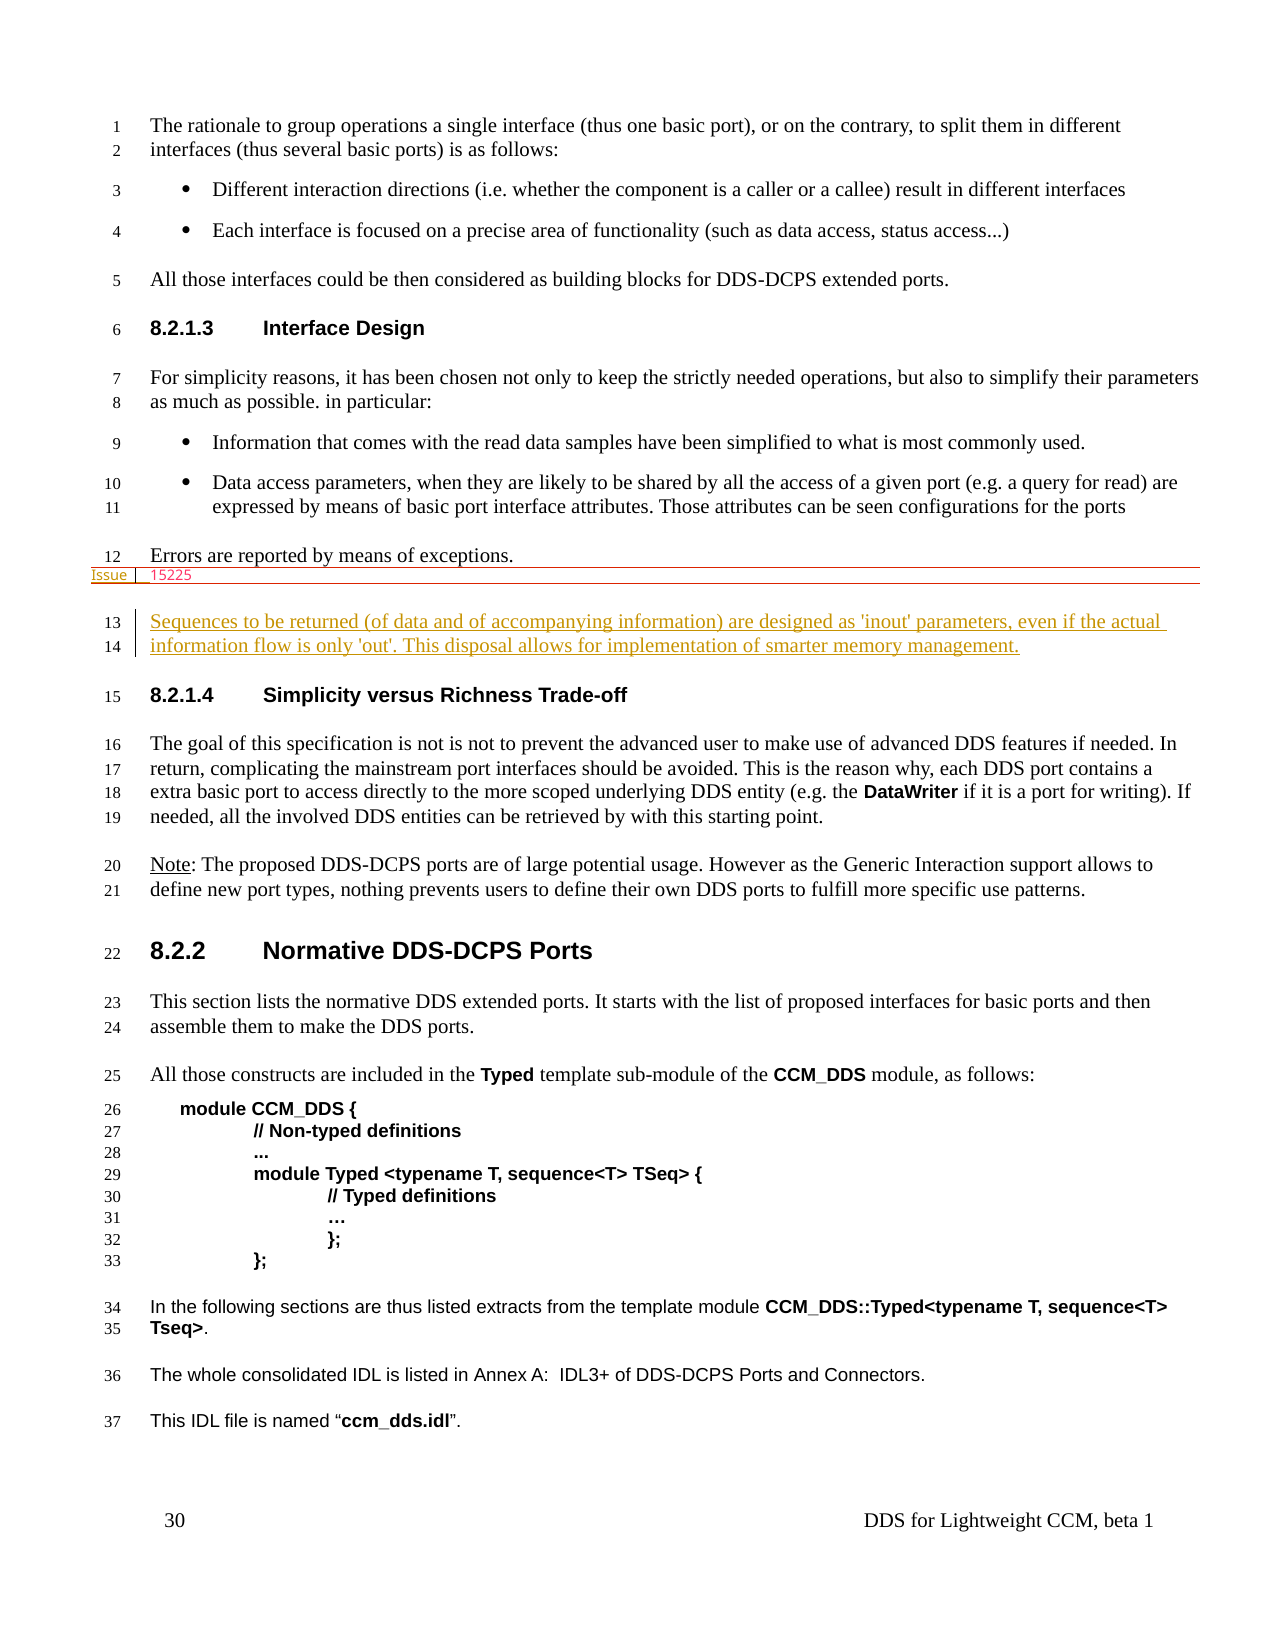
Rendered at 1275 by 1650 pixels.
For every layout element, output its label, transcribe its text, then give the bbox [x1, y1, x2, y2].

text ... [179, 1141, 1200, 1163]
list Each interface is focused on a precise area of functionality (such as data access, status access...) [182, 218, 1200, 242]
text For simplicity reasons, it has been chosen not only to keep the strictly needed operations, but also to simplify their parameters as much as possible. in particular: [150, 365, 1200, 413]
text In the following sections are thus listed extracts from the template module CCM_DDS::Typed<typename T, sequence<T> Tseq>. [150, 1296, 1200, 1339]
text All those constructs are included in the Typed template sub-module of the CCM_DDS module, as follows: [150, 1062, 1200, 1086]
text All those interfaces could be then considered as building blocks for DDS-DCPS extended ports. [150, 267, 1200, 291]
subtitle Normative DDS-DCPS Ports [150, 936, 1200, 965]
text The rationale to group operations a single interface (thus one basic port), or on the contrary, to split them in different interfaces (thus several basic ports) is as follows: [150, 112, 1200, 161]
text … [179, 1206, 1200, 1228]
subtitle Simplicity versus Richness Trade-off [150, 683, 1200, 707]
list 15225 [91, 568, 135, 582]
list Data access parameters, when they are likely to be shared by all the access of a given port (e.g. a query for read) are expressed by means of basic port interface attributes. Those attributes can be seen configurations for the ports [182, 470, 1200, 518]
text }; [179, 1228, 1200, 1249]
text The whole consolidated IDL is listed in Annex A: IDL3+ of DDS-DCPS Ports and Connectors. [150, 1363, 1200, 1385]
text // Non-typed definitions [179, 1120, 1200, 1141]
text // Typed definitions [179, 1184, 1200, 1206]
text This IDL file is named “ccm_dds.idl”. [150, 1410, 1200, 1431]
text Note: The proposed DDS-DCPS ports are of large potential usage. However as the Generic Interaction support allows to define new port types, nothing prevents users to define their own DDS ports to fulfill more specific use patterns. [150, 852, 1200, 901]
text module Typed <typename T, sequence<T> TSeq> { [179, 1163, 1200, 1184]
text Sequences to be returned (of data and of accompanying information) are designed as 'inout' parameters, even if the actual information flow is only 'out'. This disposal allows for implementation of smarter memory management. [150, 609, 1200, 657]
list Information that comes with the read data samples have been simplified to what is most commonly used. [182, 430, 1200, 454]
text This section lists the normative DDS extended ports. It starts with the list of proposed interfaces for basic ports and then assemble them to make the DDS ports. [150, 989, 1200, 1038]
text module CCM_DDS { [179, 1098, 1200, 1120]
text }; [179, 1249, 1200, 1271]
list 15225 [136, 568, 1200, 583]
text Errors are reported by means of exceptions. [150, 543, 1200, 567]
list Different interaction directions (i.e. whether the component is a caller or a callee) result in different interfaces [182, 177, 1200, 201]
subtitle Interface Design [150, 316, 1200, 340]
text The goal of this specification is not is not to prevent the advanced user to make use of advanced DDS features if needed. In return, complicating the mainstream port interfaces should be avoided. This is the reason why, each DDS port contains a extra basic port to access directly to the more scoped underlying DDS entity (e.g. the DataWriter if it is a port for writing). If needed, all the involved DDS entities can be retrieved by with this starting point. [150, 731, 1200, 828]
